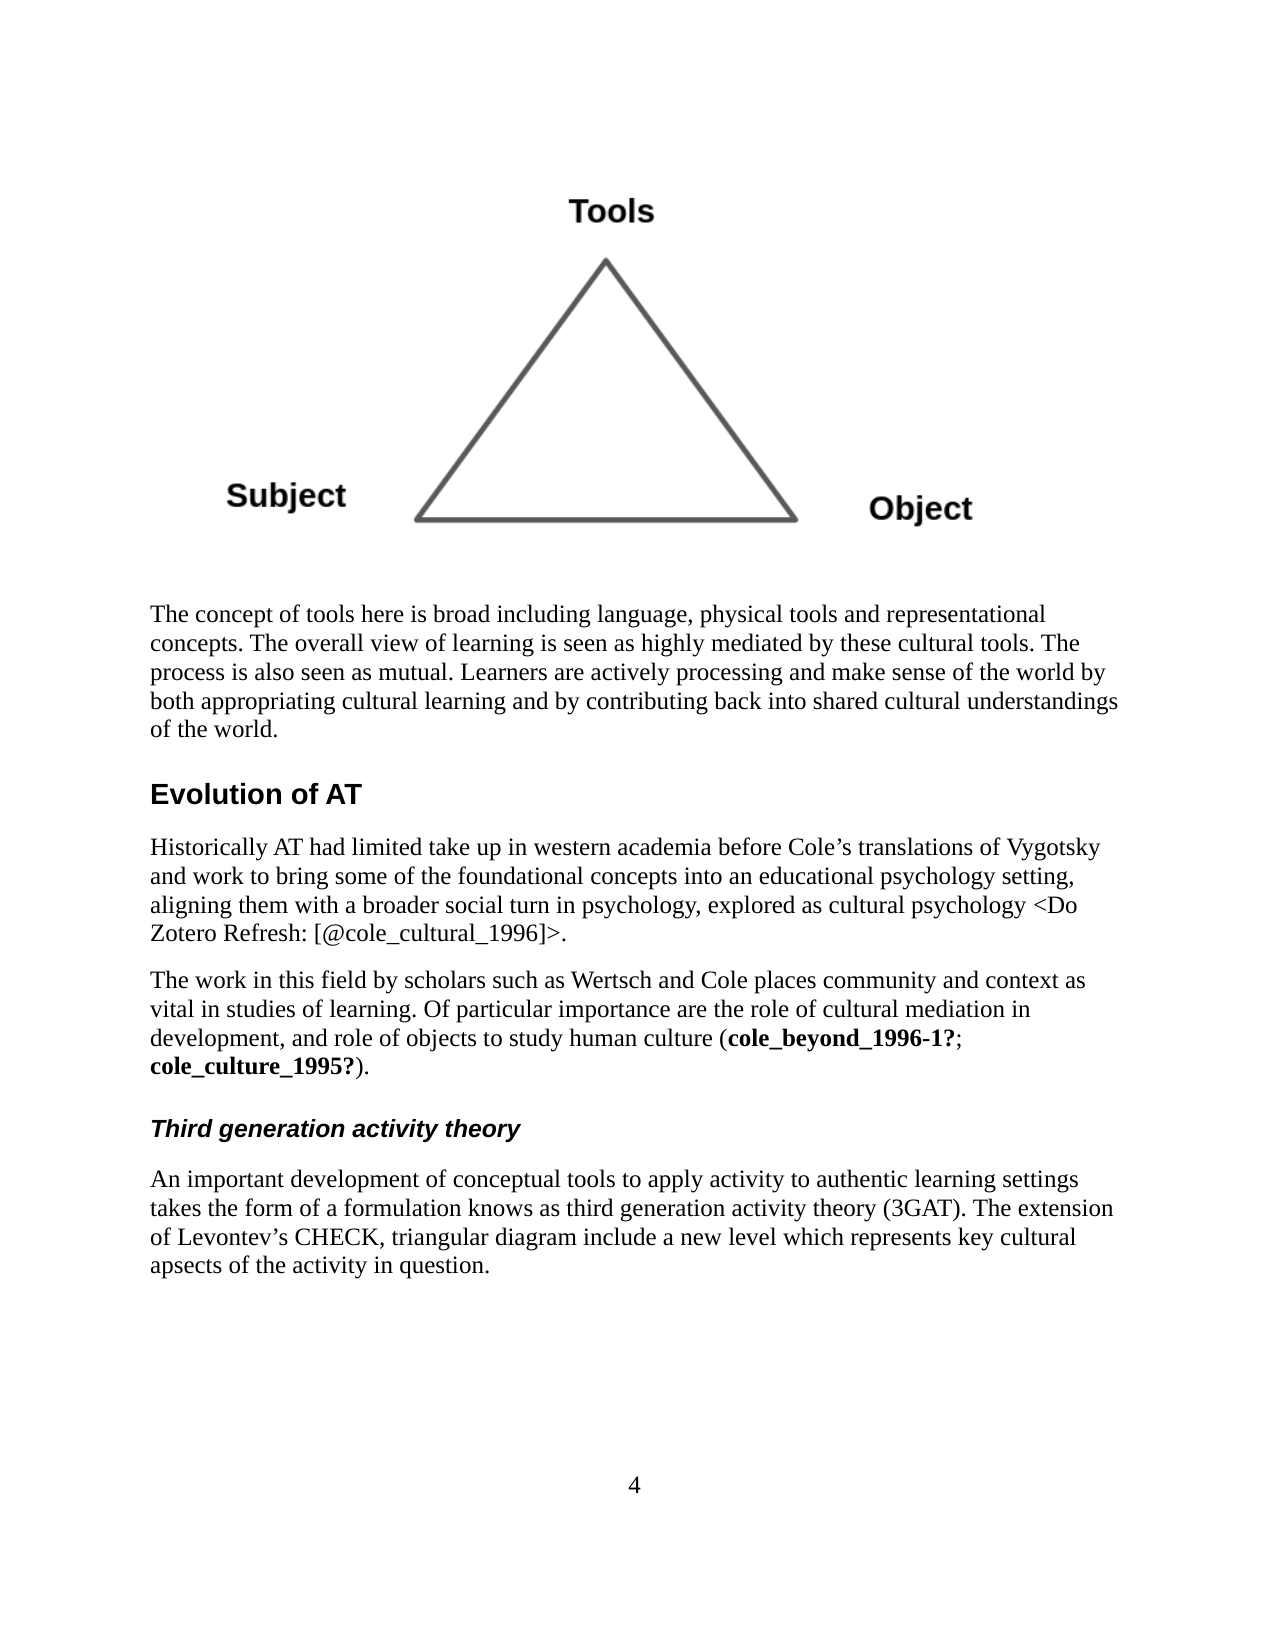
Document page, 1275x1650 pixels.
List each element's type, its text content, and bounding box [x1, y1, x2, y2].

text Historically AT had limited take up in western academia before Cole’s translations of Vygotsky and work to bring some of the foundational concepts into an educational psychology setting, aligning them with a broader social turn in psychology, explored as cultural psychology <Do Zotero Refresh: [@cole_cultural_1996]>. [150, 832, 1125, 947]
text An important development of conceptual tools to apply activity to authentic learning settings takes the form of a formulation knows as third generation activity theory (3GAT). The extension of Levontev’s CHECK, triangular diagram include a new level which represents key cultural apsects of the activity in question. [150, 1164, 1125, 1279]
subtitle Third generation activity theory [150, 1114, 1125, 1143]
subtitle Evolution of AT [150, 777, 1125, 811]
picture [150, 150, 1028, 582]
text The work in this field by scholars such as Wertsch and Cole places community and context as vital in studies of learning. Of particular importance are the role of cultural mediation in development, and role of objects to study human culture (cole_beyond_1996-1?; cole_culture_1995?). [150, 965, 1125, 1080]
text The concept of tools here is broad including language, physical tools and representational concepts. The overall view of learning is seen as highly mediated by these cultural tools. The process is also seen as mutual. Learners are actively processing and make sense of the world by both appropriating cultural learning and by contributing back into shared cultural understandings of the world. [150, 599, 1125, 743]
